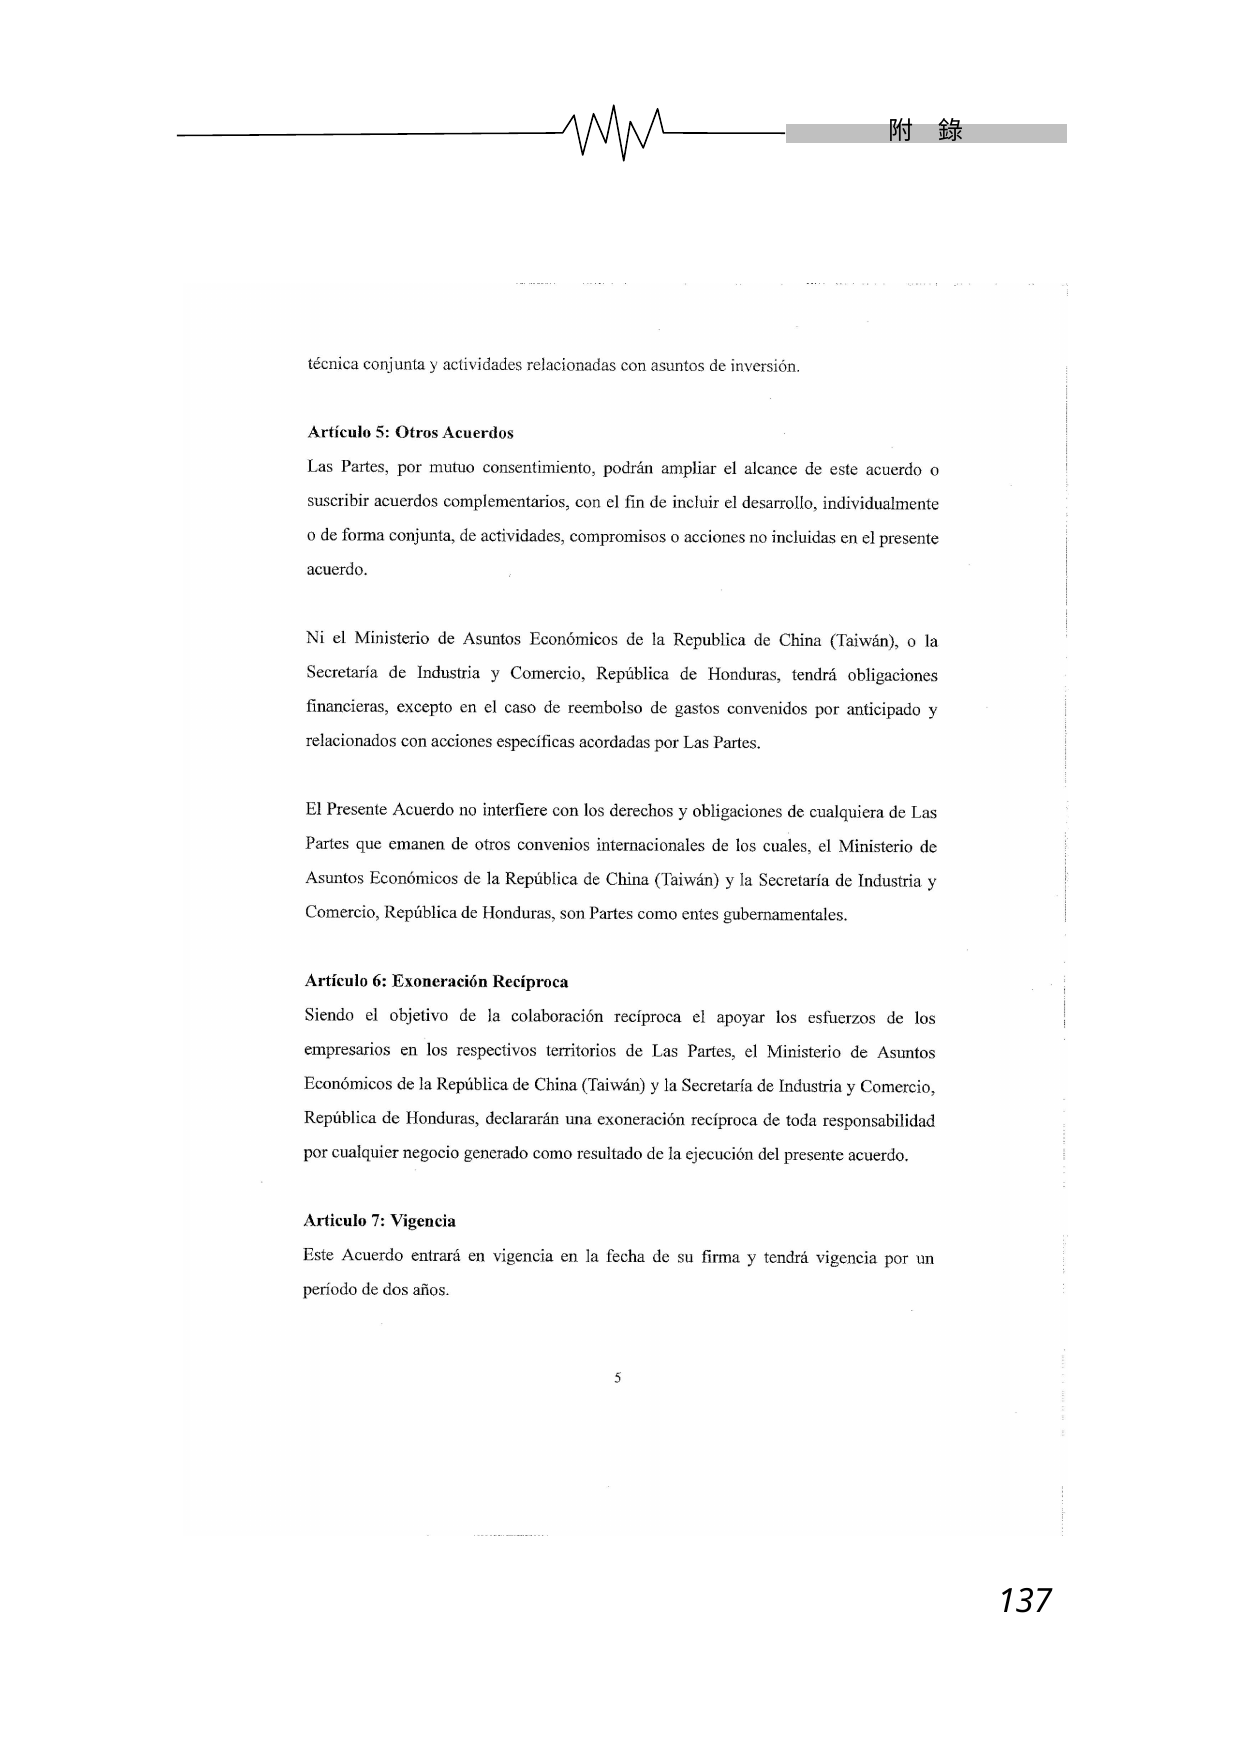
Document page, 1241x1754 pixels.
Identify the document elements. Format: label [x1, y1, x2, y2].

picture [182, 283, 1069, 1536]
